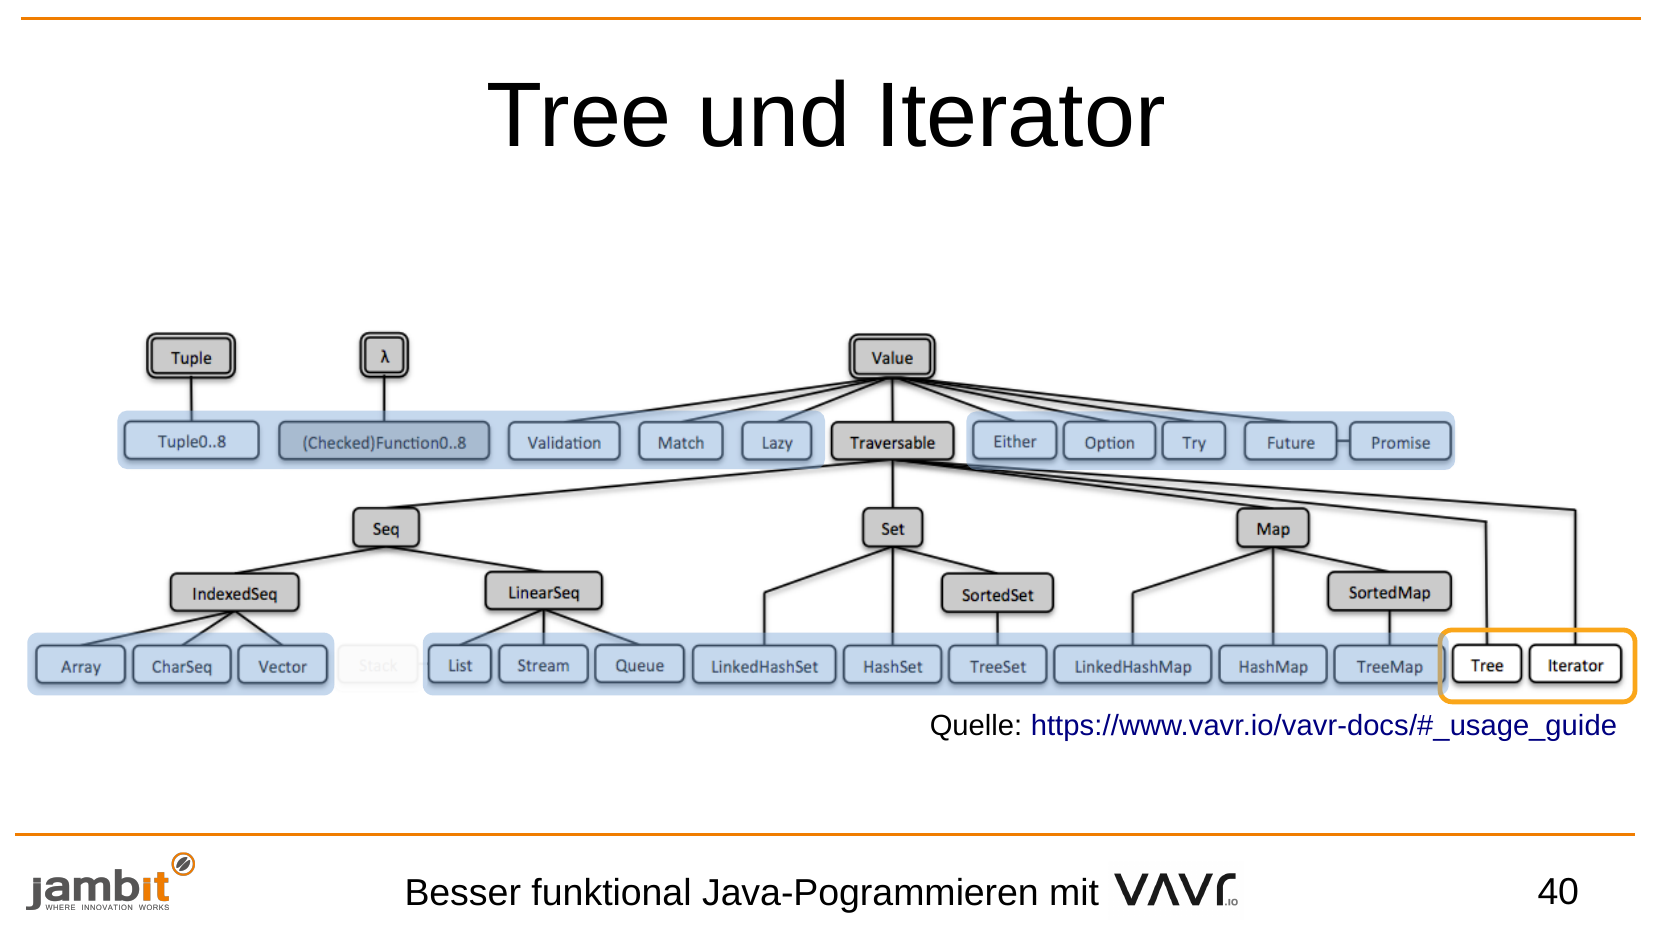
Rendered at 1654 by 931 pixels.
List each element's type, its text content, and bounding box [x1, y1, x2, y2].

text_box Quelle: https://www.vavr.io/vavr-docs/#_usage_guide [915, 701, 1636, 750]
picture [26, 323, 1632, 702]
text_box [27, 632, 1449, 696]
picture [26, 852, 195, 910]
picture [1444, 633, 1632, 699]
text_box [117, 410, 826, 470]
picture [1108, 861, 1244, 920]
text_box [966, 411, 1456, 470]
title Tree und Iterator [82, 37, 1571, 193]
